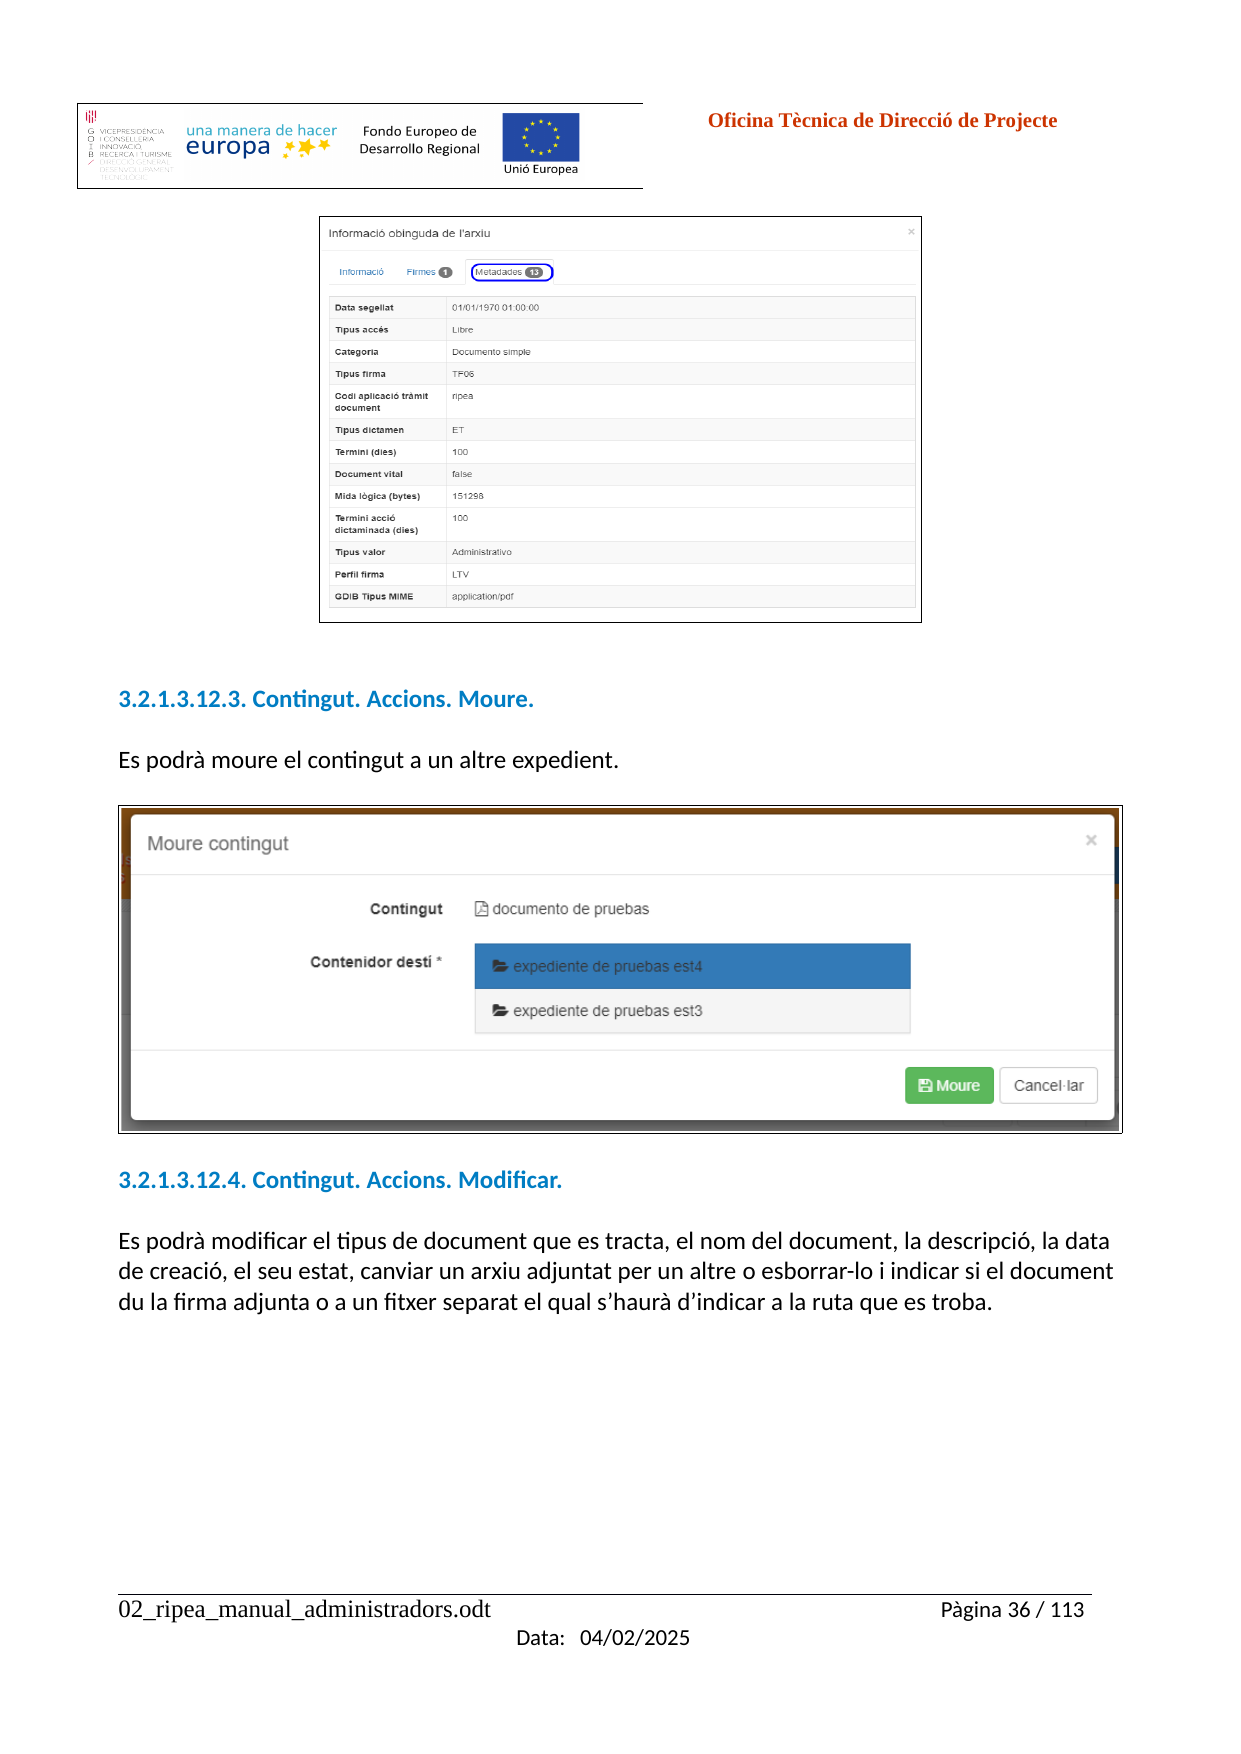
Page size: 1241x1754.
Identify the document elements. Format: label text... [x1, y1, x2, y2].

picture [121, 808, 1119, 1131]
text Es podrà modificar el tipus de document que es tracta, el nom del document, la descripció, la data de creació, el seu estat, canviar un arxiu adjuntat per un altre o esborrar-lo i indicar si el document du la firma adjunta o a un fitxer separat el qual s’haurà d’indicar a la ruta que es troba. [118, 1225, 1122, 1316]
picture [321, 219, 919, 620]
picture [184, 108, 585, 182]
text 3.2.1.3.12.4. Contingut. Accions. Modificar. [118, 1164, 1122, 1194]
text 3.2.1.3.12.3. Contingut. Accions. Moure. [118, 683, 1122, 714]
picture [82, 108, 178, 182]
text Es podrà moure el contingut a un altre expedient. [118, 744, 1122, 775]
